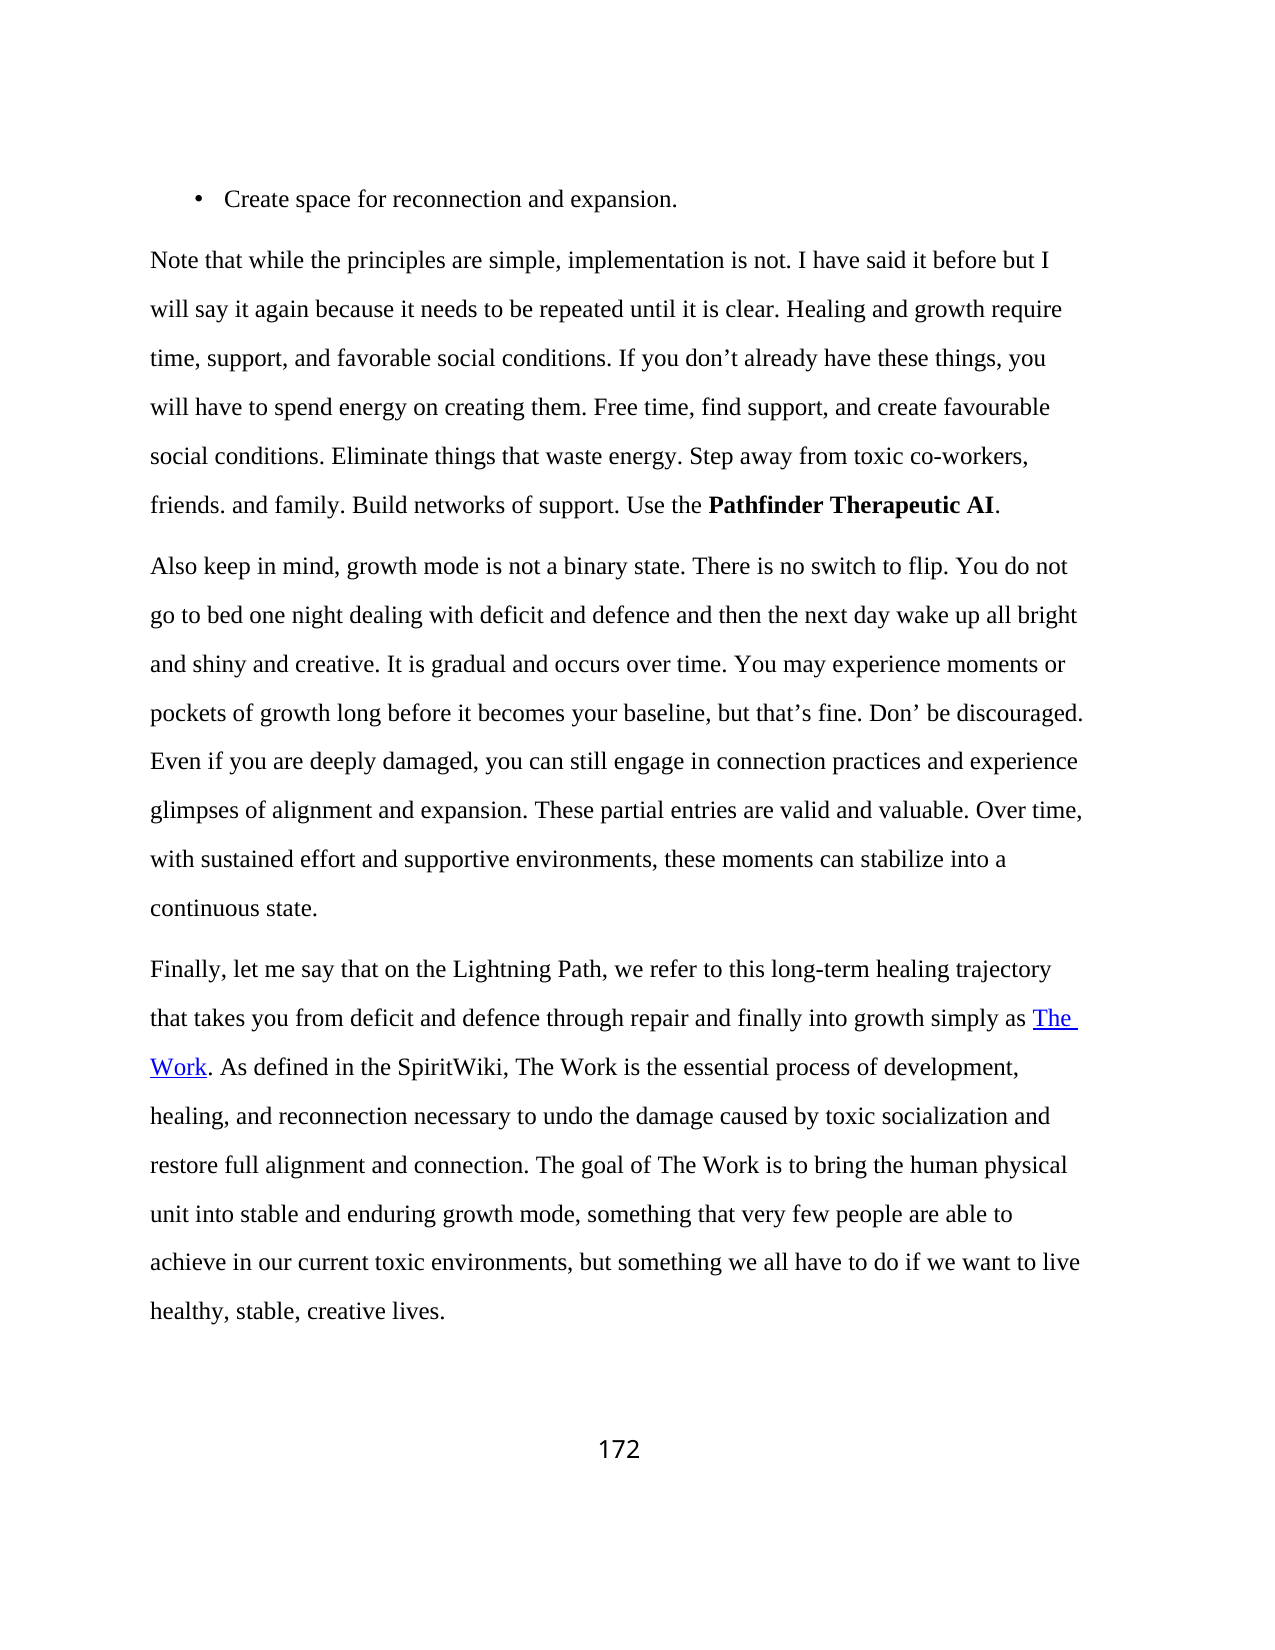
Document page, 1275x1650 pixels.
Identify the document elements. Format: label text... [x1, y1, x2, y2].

text Note that while the principles are simple, implementation is not. I have said it before but I will say it again because it needs to be repeated until it is clear. Healing and growth require time, support, and favorable social conditions. If you don’t already have these things, you will have to spend energy on creating them. Free time, find support, and create favourable social conditions. Eliminate things that waste energy. Step away from toxic co-workers, friends. and family. Build networks of support. Use the Pathfinder Therapeutic AI. [150, 245, 1087, 518]
text Finally, let me say that on the Lightning Path, we refer to this long-term healing trajectory that takes you from deficit and defence through repair and finally into growth simply as The Work. As defined in the SpiritWiki, The Work is the essential process of development, healing, and reconnection necessary to undo the damage caused by toxic socialization and restore full alignment and connection. The goal of The Work is to bring the human physical unit into stable and enduring growth mode, something that very few people are able to achieve in our current toxic environments, but something we all have to do if we want to live healthy, stable, creative lives. [150, 954, 1087, 1325]
text Also keep in mind, growth mode is not a binary state. There is no switch to flip. You do not go to bed one night dealing with deficit and defence and then the next day wake up all bright and shiny and creative. It is gradual and occurs over time. You may experience moments or pockets of growth long before it becomes your baseline, but that’s fine. Don’ be discouraged. Even if you are deeply damaged, you can still engage in connection practices and experience glimpses of alignment and expansion. These partial entries are valid and valuable. Over time, with sustained effort and supportive environments, these moments can stabilize into a continuous state. [150, 551, 1087, 922]
list Create space for reconnection and expansion. [194, 184, 1087, 213]
